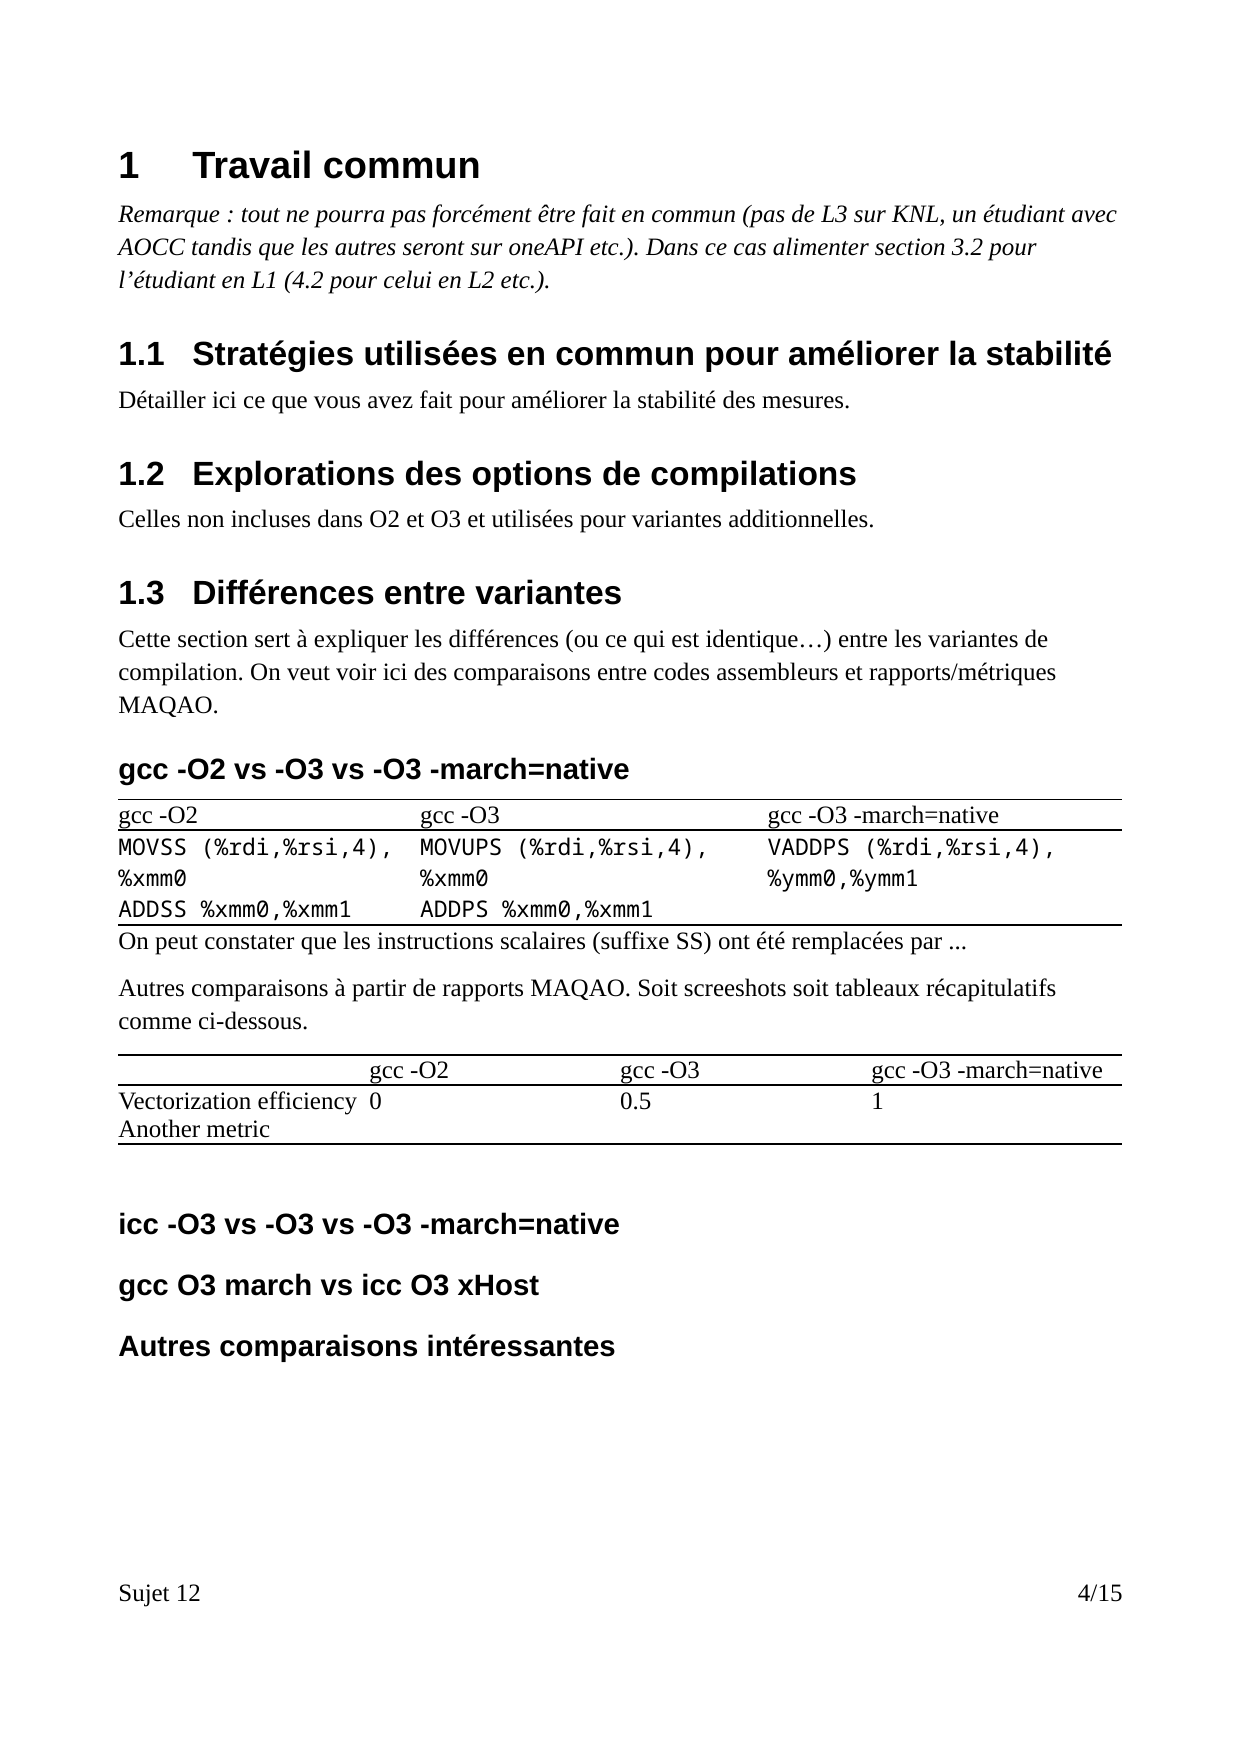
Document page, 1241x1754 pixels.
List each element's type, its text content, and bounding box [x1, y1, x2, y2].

text Celles non incluses dans O2 et O3 et utilisées pour variantes additionnelles. [118, 504, 1122, 533]
table_cell 1 [871, 1086, 1122, 1114]
table_cell [767, 893, 1122, 924]
table_cell [620, 1115, 871, 1143]
table_header [118, 1056, 369, 1084]
subtitle gcc -O2 vs -O3 vs -O3 -march=native [118, 752, 1122, 786]
table_cell MOVSS (%rdi,%rsi,4), %xmm0 [118, 831, 420, 893]
table_cell ADDSS %xmm0,%xmm1 [118, 893, 420, 924]
table_header gcc -O3 [620, 1056, 871, 1084]
subtitle Autres comparaisons intéressantes [118, 1329, 1122, 1362]
table_cell VADDPS (%rdi,%rsi,4), %ymm0,%ymm1 [767, 831, 1122, 893]
subtitle icc -O3 vs -O3 vs -O3 -march=native [118, 1207, 1122, 1241]
table_header gcc -O3 -march=native [767, 800, 1122, 829]
table_header gcc -O3 [420, 800, 767, 829]
table_header gcc -O2 [118, 800, 420, 829]
text Cette section sert à expliquer les différences (ou ce qui est identique…) entre les variantes de compilation. On veut voir ici des comparaisons entre codes assembleurs et rapports/métriques MAQAO. [118, 624, 1122, 719]
table_cell [871, 1115, 1122, 1143]
subtitle Différences entre variantes [118, 573, 1122, 612]
subtitle Explorations des options de compilations [118, 453, 1122, 492]
text Autres comparaisons à partir de rapports MAQAO. Soit screeshots soit tableaux récapitulatifs comme ci-dessous. [118, 973, 1122, 1035]
table_header gcc -O3 -march=native [871, 1056, 1122, 1084]
table_cell ADDPS %xmm0,%xmm1 [420, 893, 767, 924]
table_cell 0.5 [620, 1086, 871, 1114]
subtitle gcc O3 march vs icc O3 xHost [118, 1268, 1122, 1302]
table_cell MOVUPS (%rdi,%rsi,4), %xmm0 [420, 831, 767, 893]
table_header gcc -O2 [369, 1056, 620, 1084]
table_cell Another metric [118, 1115, 369, 1143]
subtitle Stratégies utilisées en commun pour améliorer la stabilité [118, 334, 1122, 372]
table_cell Vectorization efficiency [118, 1086, 369, 1114]
table_cell [369, 1115, 620, 1143]
text On peut constater que les instructions scalaires (suffixe SS) ont été remplacées par ... [118, 926, 1122, 954]
text Remarque : tout ne pourra pas forcément être fait en commun (pas de L3 sur KNL, un étudiant avec AOCC tandis que les autres seront sur oneAPI etc.). Dans ce cas alimenter section 3.2 pour l’étudiant en L1 (4.2 pour celui en L2 etc.). [118, 199, 1122, 294]
subtitle Travail commun [118, 143, 1122, 187]
table_cell 0 [369, 1086, 620, 1114]
text Détailler ici ce que vous avez fait pour améliorer la stabilité des mesures. [118, 385, 1122, 414]
